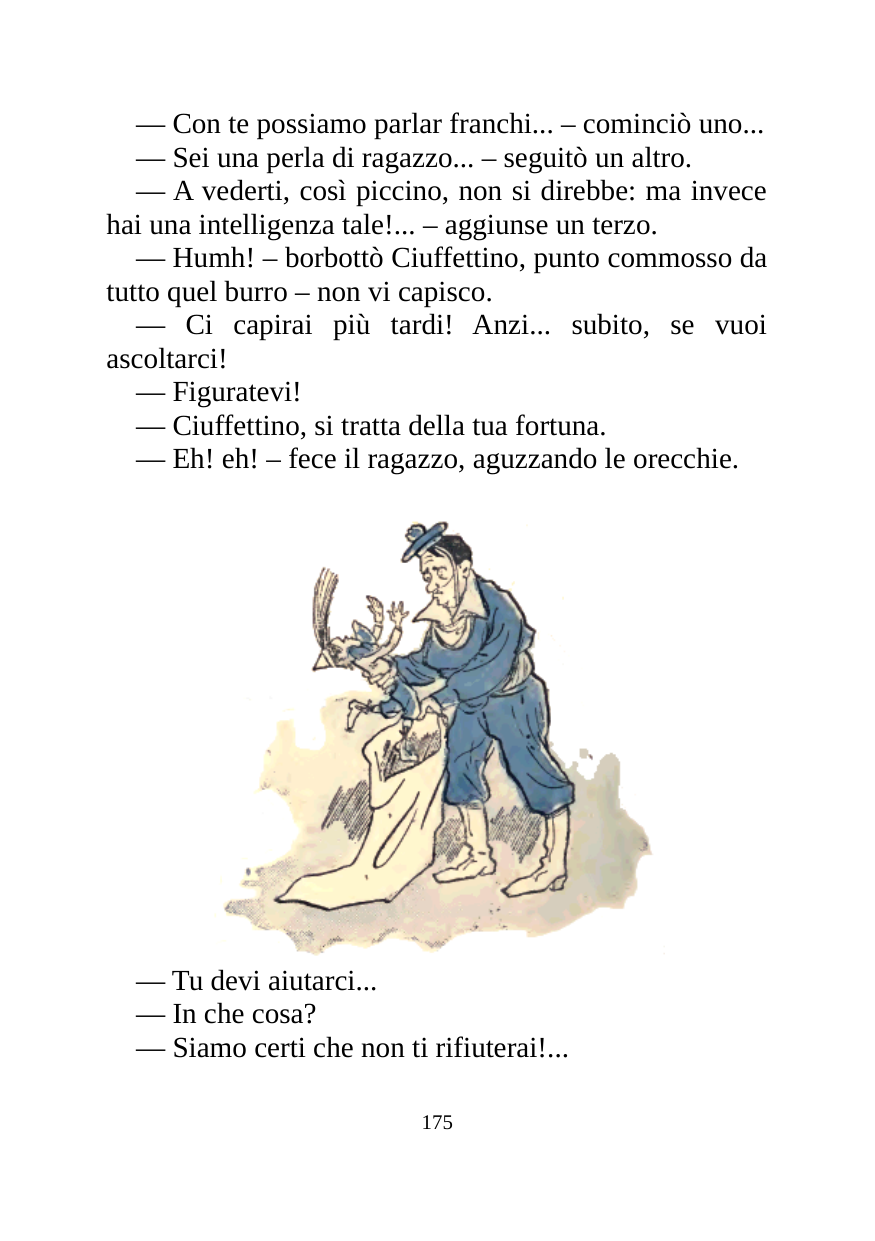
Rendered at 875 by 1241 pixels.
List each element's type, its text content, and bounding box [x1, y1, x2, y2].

text — A vederti, così piccino, non si direbbe: ma invece hai una intelligenza tale!... – aggiunse un terzo. [106, 173, 768, 240]
text — Sei una perla di ragazzo... – seguitò un altro. [106, 140, 768, 173]
text — Ci capirai più tardi! Anzi... subito, se vuoi ascoltarci! [106, 307, 768, 374]
picture [209, 502, 665, 963]
text — Figuratevi! [106, 374, 768, 408]
text — Humh! – borbottò Ciuffettino, punto commosso da tutto quel burro – non vi capisco. [106, 240, 768, 307]
text — Con te possiamo parlar franchi... – cominciò uno... [106, 106, 768, 140]
text — Tu devi aiutarci... [106, 475, 768, 996]
text — Eh! eh! – fece il ragazzo, aguzzando le orecchie. [106, 442, 768, 475]
text — Ciuffettino, si tratta della tua fortuna. [106, 408, 768, 442]
text — Siamo certi che non ti rifiuterai!... [106, 1030, 768, 1063]
text — In che cosa? [106, 996, 768, 1030]
